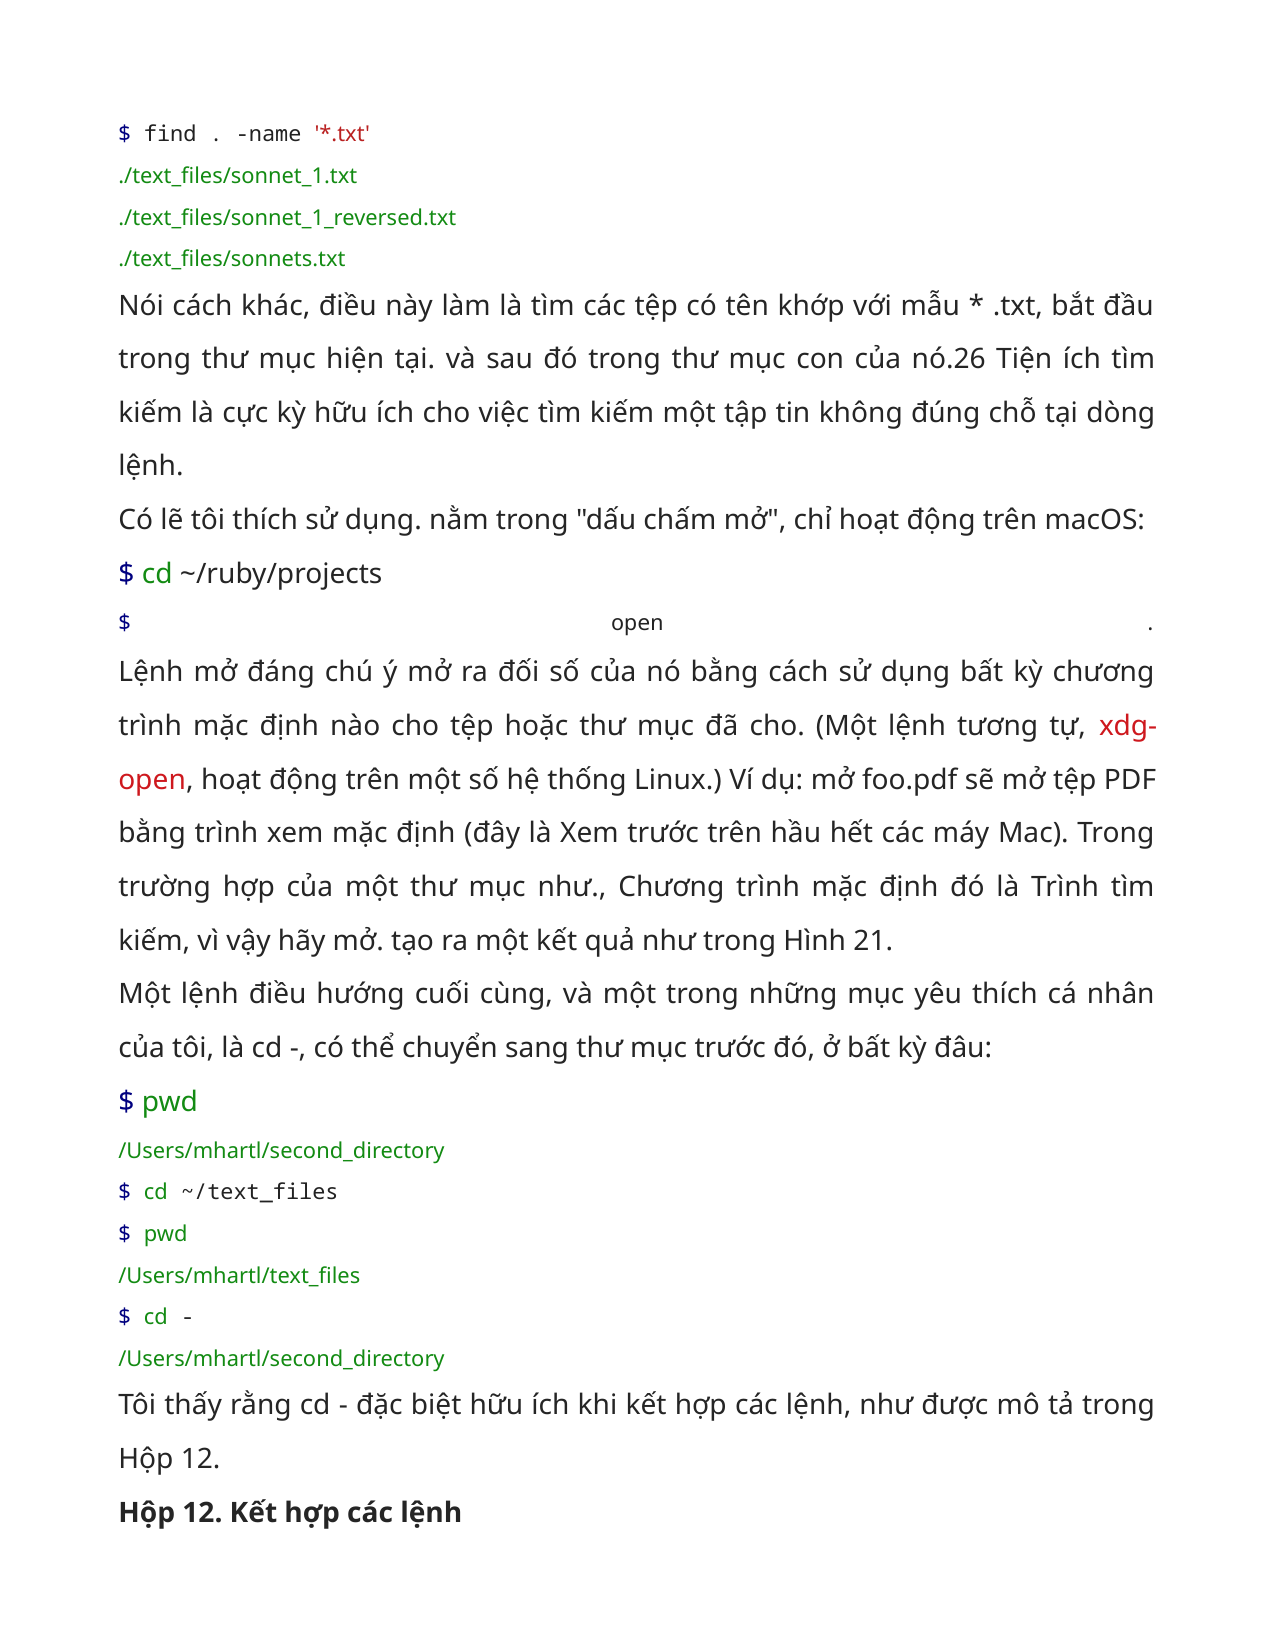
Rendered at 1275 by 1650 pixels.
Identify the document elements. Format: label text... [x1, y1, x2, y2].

text $ cd - [118, 1301, 1157, 1331]
text Tôi thấy rằng cd - đặc biệt hữu ích khi kết hợp các lệnh, như được mô tả trong Hộp 12. [118, 1384, 1157, 1477]
text $ cd ~/ruby/projects [118, 553, 1157, 591]
text Có lẽ tôi thích sử dụng. nằm trong "dấu chấm mở", chỉ hoạt động trên macOS: [118, 499, 1157, 538]
text $ pwd [118, 1081, 1157, 1119]
text Một lệnh điều hướng cuối cùng, và một trong những mục yêu thích cá nhân của tôi, là cd -, có thể chuyển sang thư mục trước đó, ở bất kỳ đâu: [118, 974, 1157, 1066]
text /Users/mhartl/second_directory [118, 1343, 1157, 1373]
text $ cd ~/text_files [118, 1176, 1157, 1206]
text ./text_files/sonnet_1_reversed.txt [118, 201, 1157, 231]
text Hộp 12. Kết hợp các lệnh [118, 1492, 1157, 1530]
text $ open . Lệnh mở đáng chú ý mở ra đối số của nó bằng cách sử dụng bất kỳ chương trình mặc định nào cho tệp hoặc thư mục đã cho. (Một lệnh tương tự, xdg-open, hoạt động trên một số hệ thống Linux.) Ví dụ: mở foo.pdf sẽ mở tệp PDF bằng trình xem mặc định (đây là Xem trước trên hầu hết các máy Mac). Trong trường hợp của một thư mục như., Chương trình mặc định đó là Trình tìm kiếm, vì vậy hãy mở. tạo ra một kết quả như trong Hình 21. [118, 607, 1157, 958]
text $ pwd [118, 1218, 1157, 1248]
text /Users/mhartl/second_directory [118, 1134, 1157, 1164]
text Nói cách khác, điều này làm là tìm các tệp có tên khớp với mẫu * .txt, bắt đầu trong thư mục hiện tại. và sau đó trong thư mục con của nó.26 Tiện ích tìm kiếm là cực kỳ hữu ích cho việc tìm kiếm một tập tin không đúng chỗ tại dòng lệnh. [118, 285, 1157, 484]
text /Users/mhartl/text_files [118, 1259, 1157, 1289]
text ./text_files/sonnets.txt [118, 243, 1157, 273]
text $ find . -name '*.txt' [118, 118, 1157, 148]
text ./text_files/sonnet_1.txt [118, 160, 1157, 189]
